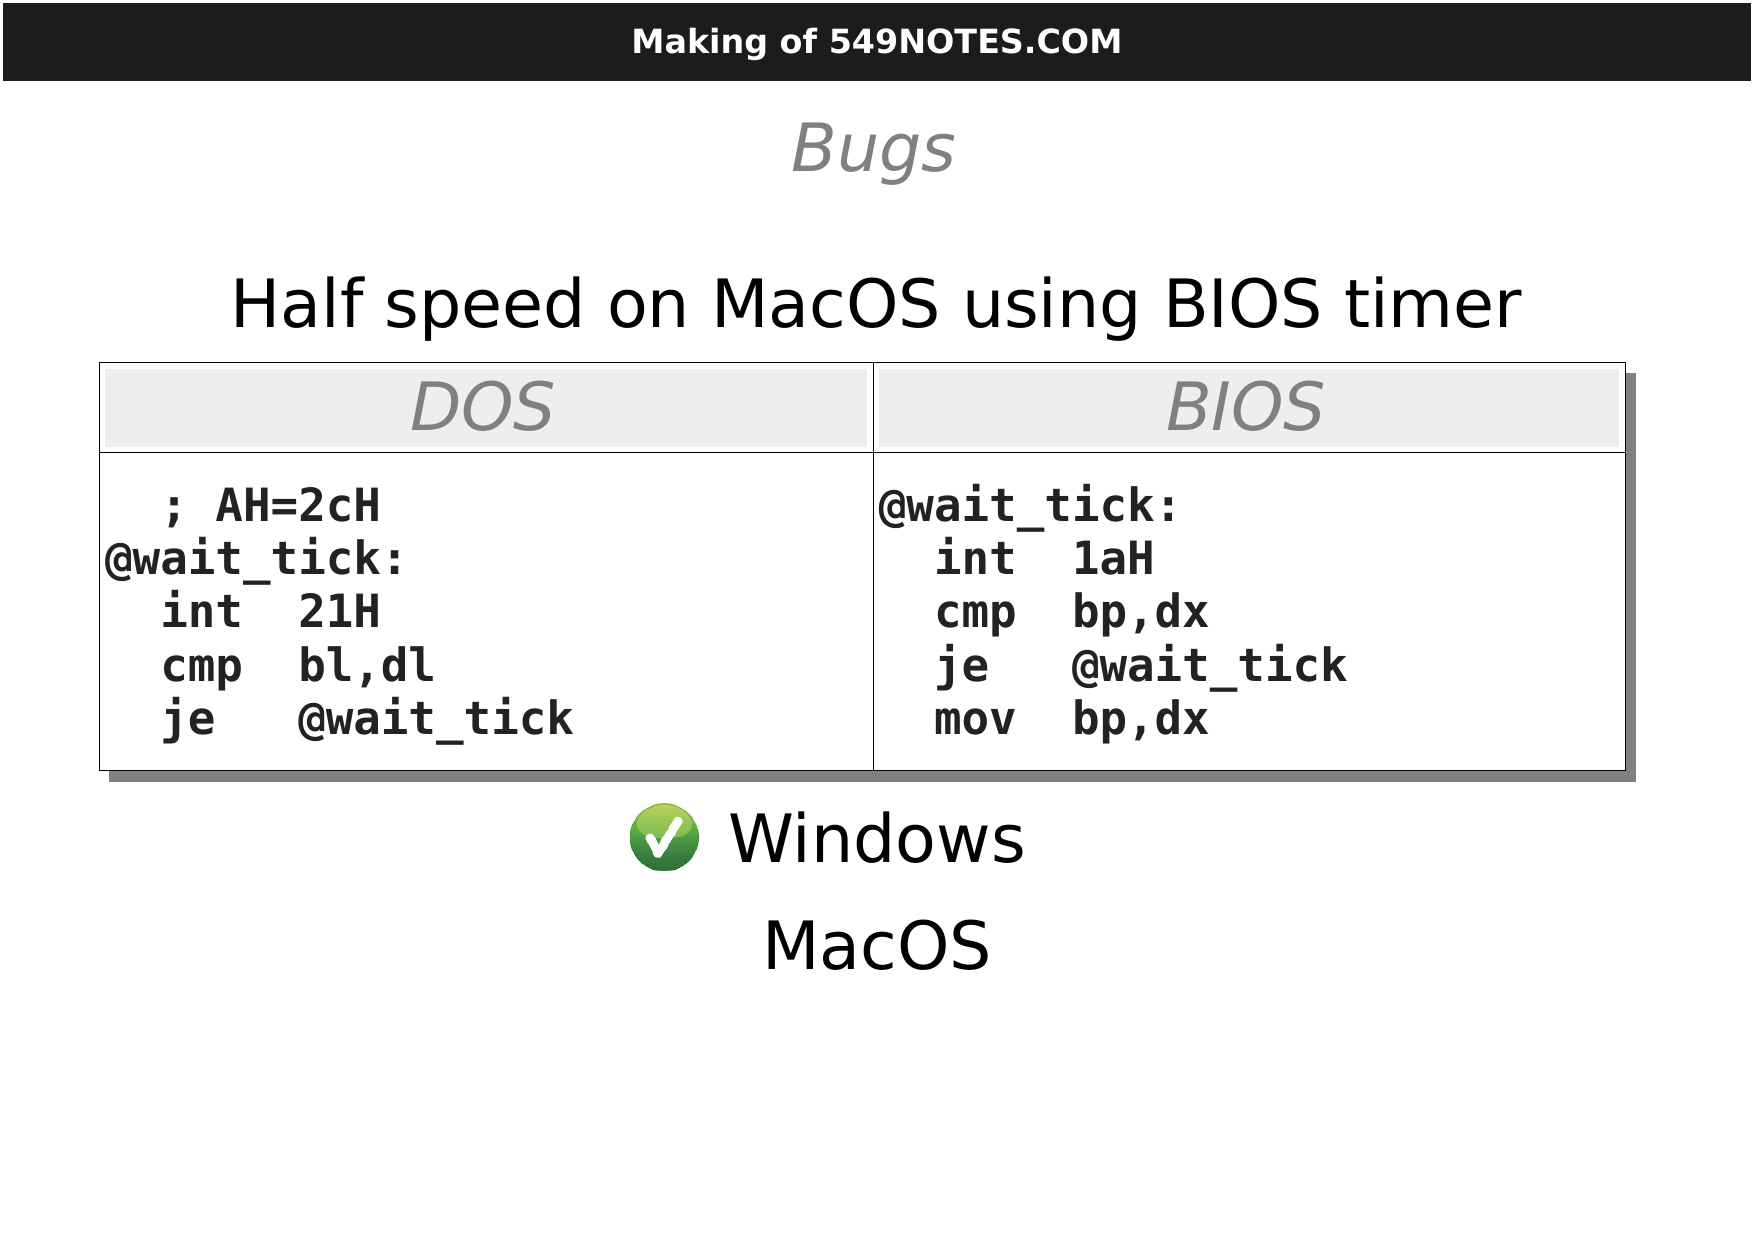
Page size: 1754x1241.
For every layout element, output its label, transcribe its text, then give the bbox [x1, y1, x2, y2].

table_header DOS [100, 363, 873, 452]
text Bugs [3, 110, 1751, 188]
text Windows [3, 801, 1751, 879]
picture [629, 803, 700, 871]
text Half speed on MacOS using BIOS timer [3, 265, 1751, 343]
table_cell @wait_tick: int 1aH cmp bp,dx je @wait_tick mov bp,dx [874, 453, 1625, 770]
table_header BIOS [874, 363, 1625, 452]
text MacOS [3, 908, 1751, 985]
table_cell ; AH=2cH @wait_tick: int 21H cmp bl,dl je @wait_tick [100, 453, 873, 770]
